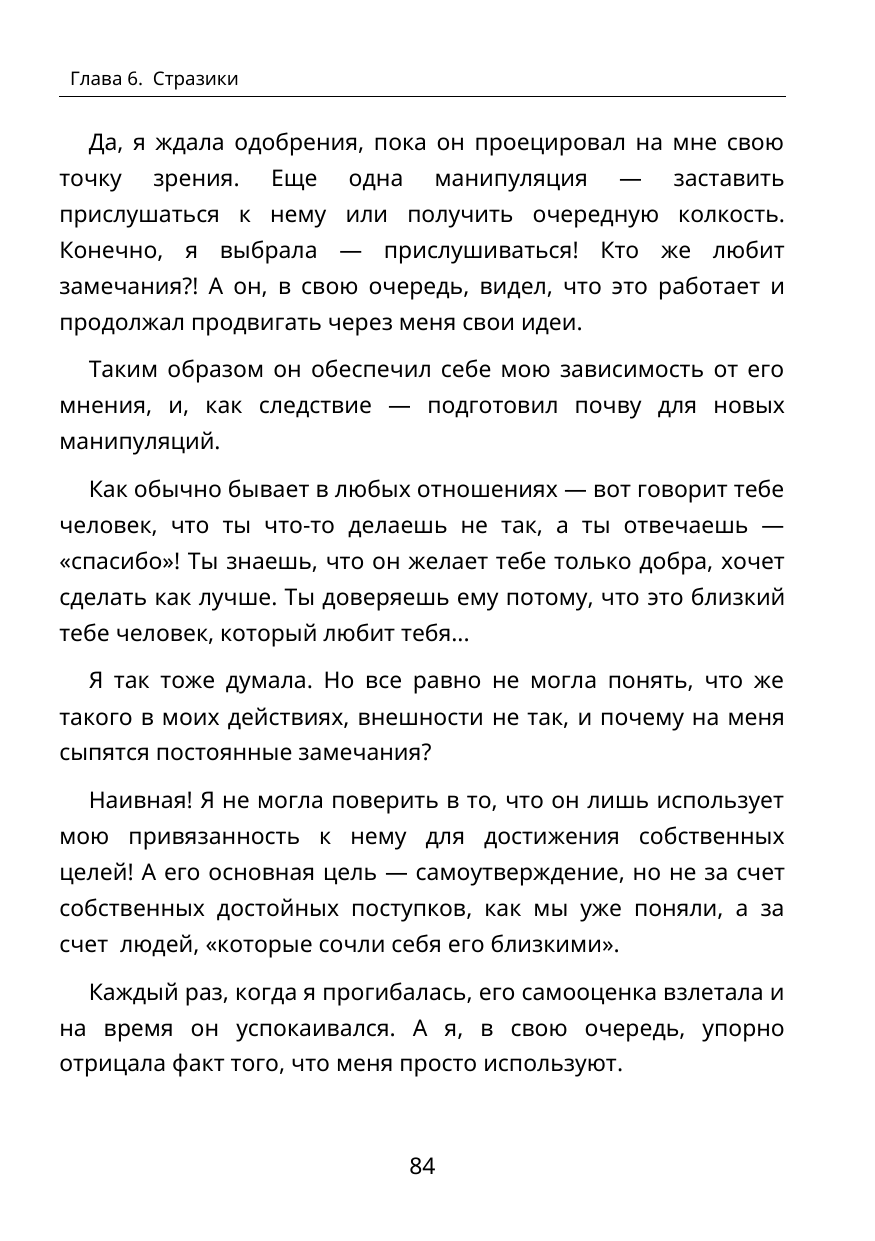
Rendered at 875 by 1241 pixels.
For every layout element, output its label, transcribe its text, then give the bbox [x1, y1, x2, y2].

text Да, я ждала одобрения, пока он проецировал на мне свою точку зрения. Еще одна манипуляция — заставить прислушаться к нему или получить очередную колкость. Конечно, я выбрала — прислушиваться! Кто же любит замечания?! А он, в свою очередь, видел, что это работает и продолжал продвигать через меня свои идеи. [59, 126, 786, 337]
text Как обычно бывает в любых отношениях — вот говорит тебе человек, что ты что-то делаешь не так, а ты отвечаешь — «спасибо»! Ты знаешь, что он желает тебе только добра, хочет сделать как лучше. Ты доверяешь ему потому, что это близкий тебе человек, который любит тебя... [59, 473, 786, 648]
text Каждый раз, когда я прогибалась, его самооценка взлетала и на время он успокаивался. А я, в свою очередь, упорно отрицала факт того, что меня просто используют. [59, 976, 786, 1079]
text Таким образом он обеспечил себе мою зависимость от его мнения, и, как следствие — подготовил почву для новых манипуляций. [59, 353, 786, 457]
text Наивная! Я не могла поверить в то, что он лишь использует мою привязанность к нему для достижения собственных целей! А его основная цель — самоутверждение, но не за счет собственных достойных поступков, как мы уже поняли, а за счет людей, «которые сочли себя его близкими». [59, 784, 786, 959]
text Я так тоже думала. Но все равно не могла понять, что же такого в моих действиях, внешности не так, и почему на меня сыпятся постоянные замечания? [59, 664, 786, 768]
